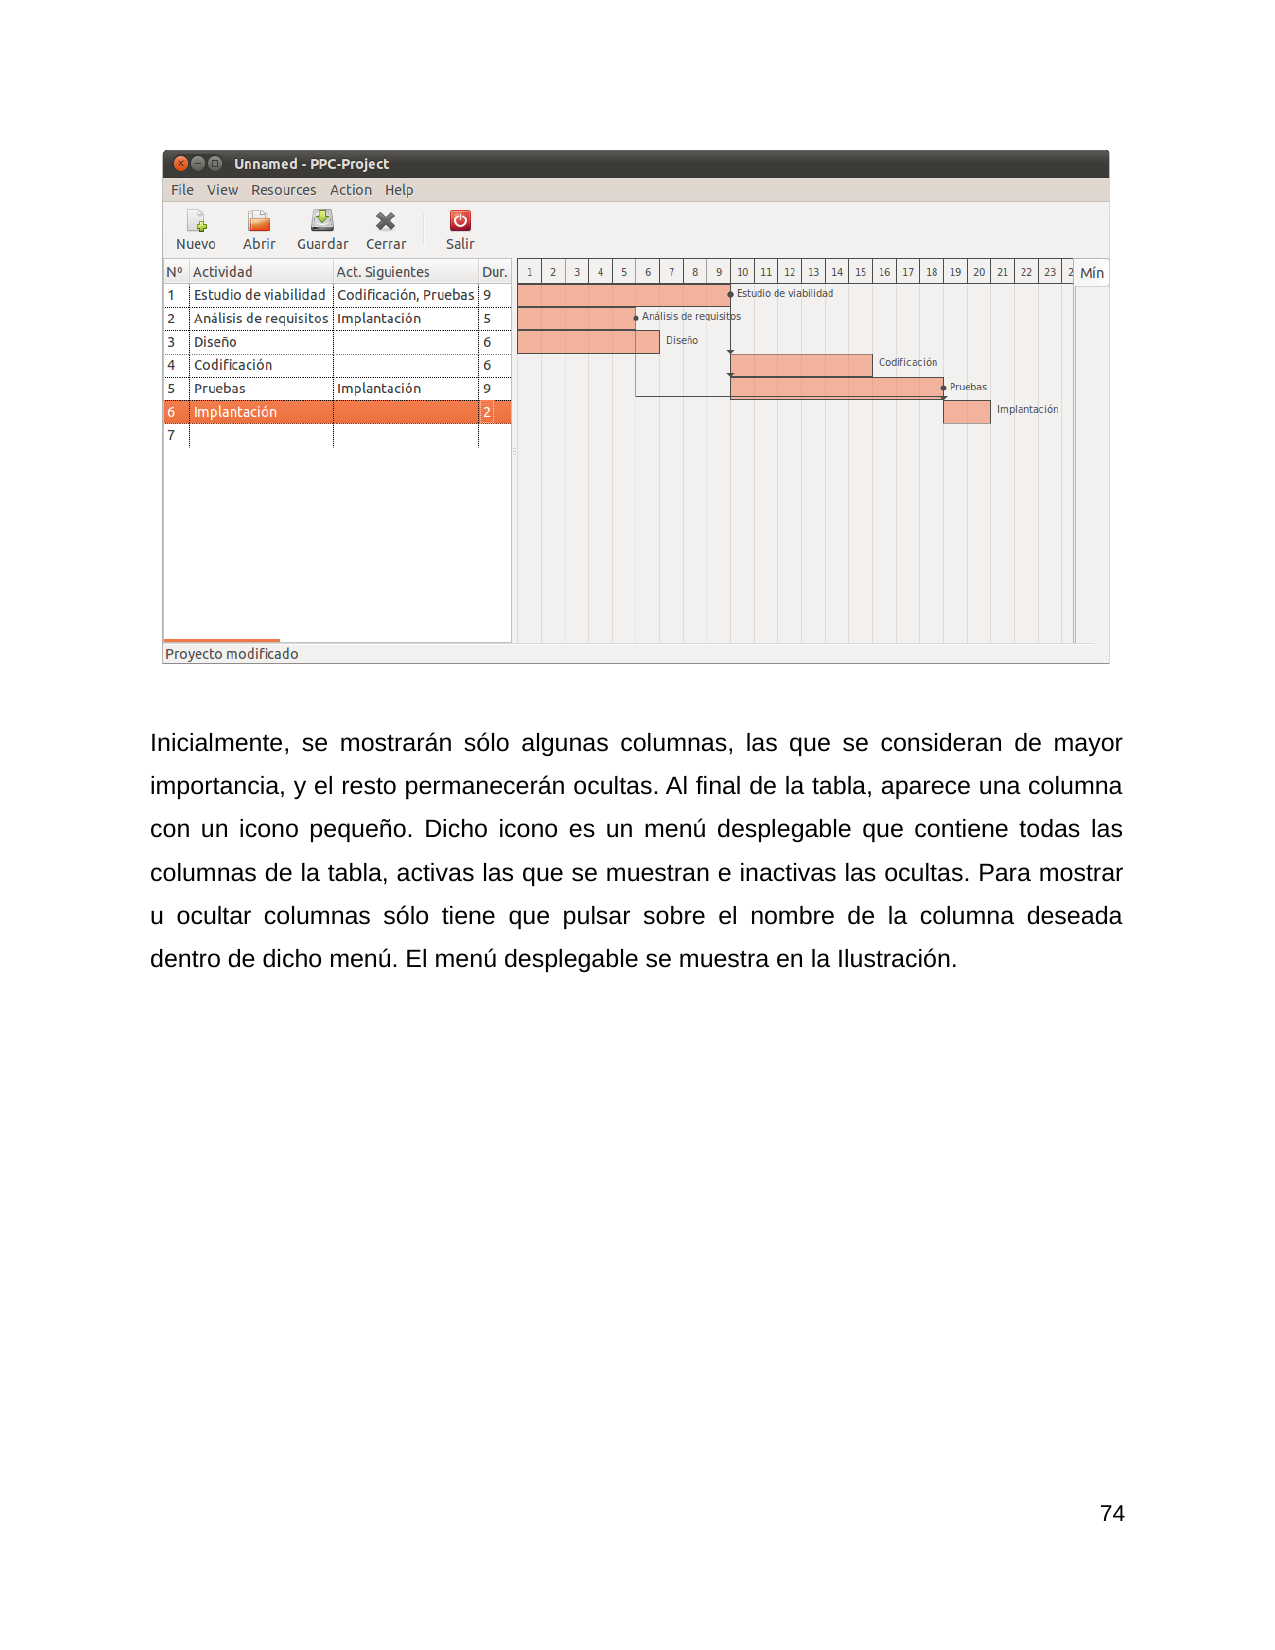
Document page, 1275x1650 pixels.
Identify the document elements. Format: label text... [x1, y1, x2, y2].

text Inicialmente, se mostrarán sólo algunas columnas, las que se consideran de mayor importancia, y el resto permanecerán ocultas. Al final de la tabla, aparece una columna con un icono pequeño. Dicho icono es un menú desplegable que contiene todas las columnas de la tabla, activas las que se muestran e inactivas las ocultas. Para mostrar u ocultar columnas sólo tiene que pulsar sobre el nombre de la columna deseada dentro de dicho menú. El menú desplegable se muestra en la Ilustración. [150, 728, 1125, 973]
